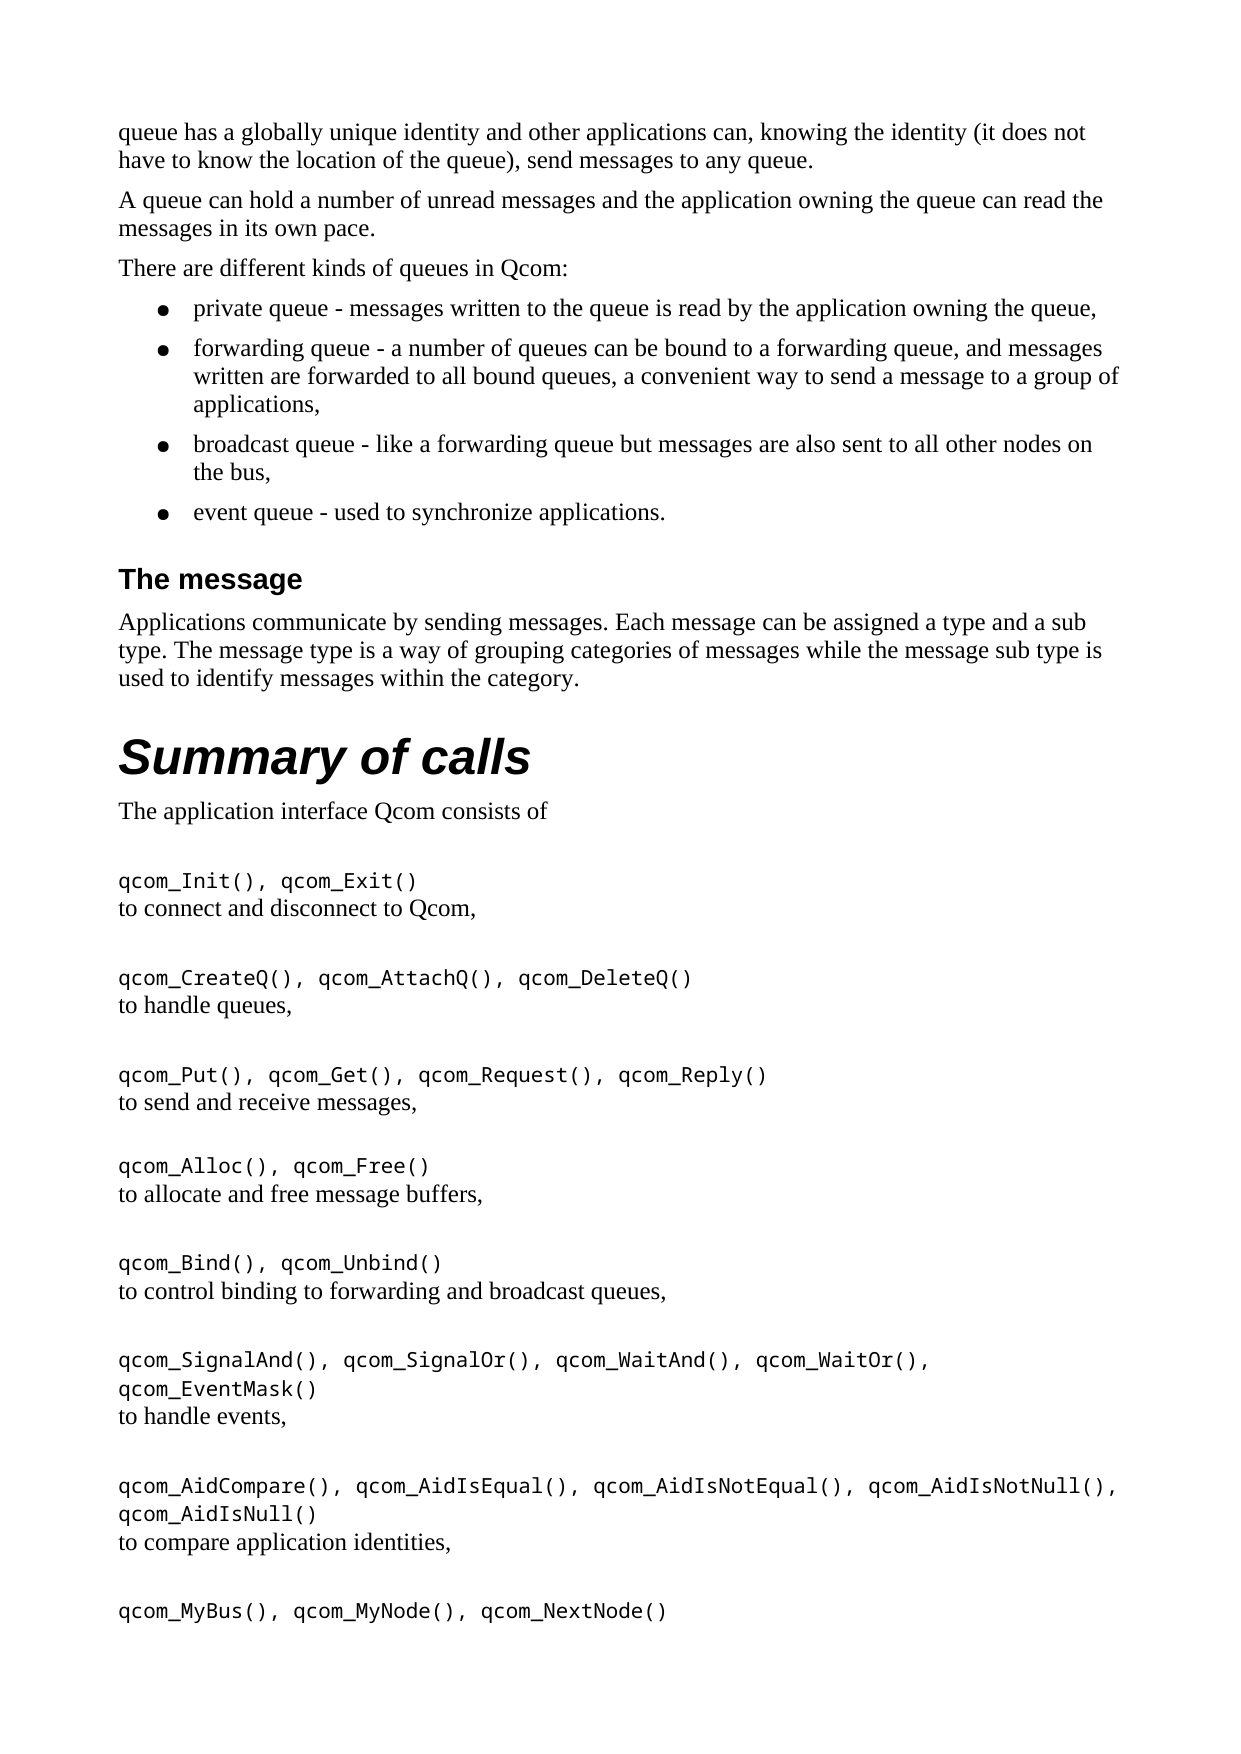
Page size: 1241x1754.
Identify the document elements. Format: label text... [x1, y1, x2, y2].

text qcom_CreateQ(), qcom_AttachQ(), qcom_DeleteQ() [118, 963, 1122, 991]
list forwarding queue - a number of queues can be bound to a forwarding queue, and messages written are forwarded to all bound queues, a convenient way to send a message to a group of applications, [156, 334, 1122, 417]
subtitle Summary of calls [118, 729, 1122, 785]
text to control binding to forwarding and broadcast queues, [118, 1277, 1122, 1304]
text qcom_Init(), qcom_Exit() [118, 866, 1122, 894]
text to handle events, [118, 1402, 1122, 1430]
text to send and receive messages, [118, 1088, 1122, 1116]
text queue has a globally unique identity and other applications can, knowing the identity (it does not have to know the location of the queue), send messages to any queue. [118, 118, 1122, 173]
list private queue - messages written to the queue is read by the application owning the queue, [156, 294, 1122, 322]
text qcom_AidCompare(), qcom_AidIsEqual(), qcom_AidIsNotEqual(), qcom_AidIsNotNull(), qcom_AidIsNull() [118, 1471, 1122, 1528]
list event queue - used to synchronize applications. [156, 498, 1122, 526]
subtitle The message [118, 563, 1122, 596]
text Applications communicate by sending messages. Each message can be assigned a type and a sub type. The message type is a way of grouping categories of messages while the message sub type is used to identify messages within the category. [118, 608, 1122, 691]
text to handle queues, [118, 991, 1122, 1019]
text There are different kinds of queues in Qcom: [118, 254, 1122, 282]
text to allocate and free message buffers, [118, 1180, 1122, 1207]
text to compare application identities, [118, 1528, 1122, 1556]
text to connect and disconnect to Qcom, [118, 894, 1122, 922]
list broadcast queue - like a forwarding queue but messages are also sent to all other nodes on the bus, [156, 430, 1122, 485]
text qcom_MyBus(), qcom_MyNode(), qcom_NextNode() [118, 1597, 1122, 1625]
text A queue can hold a number of unread messages and the application owning the queue can read the messages in its own pace. [118, 186, 1122, 241]
text The application interface Qcom consists of [118, 797, 1122, 825]
text qcom_SignalAnd(), qcom_SignalOr(), qcom_WaitAnd(), qcom_WaitOr(), qcom_EventMask() [118, 1346, 1122, 1402]
text qcom_Alloc(), qcom_Free() [118, 1151, 1122, 1180]
text qcom_Put(), qcom_Get(), qcom_Request(), qcom_Reply() [118, 1060, 1122, 1088]
text qcom_Bind(), qcom_Unbind() [118, 1248, 1122, 1277]
